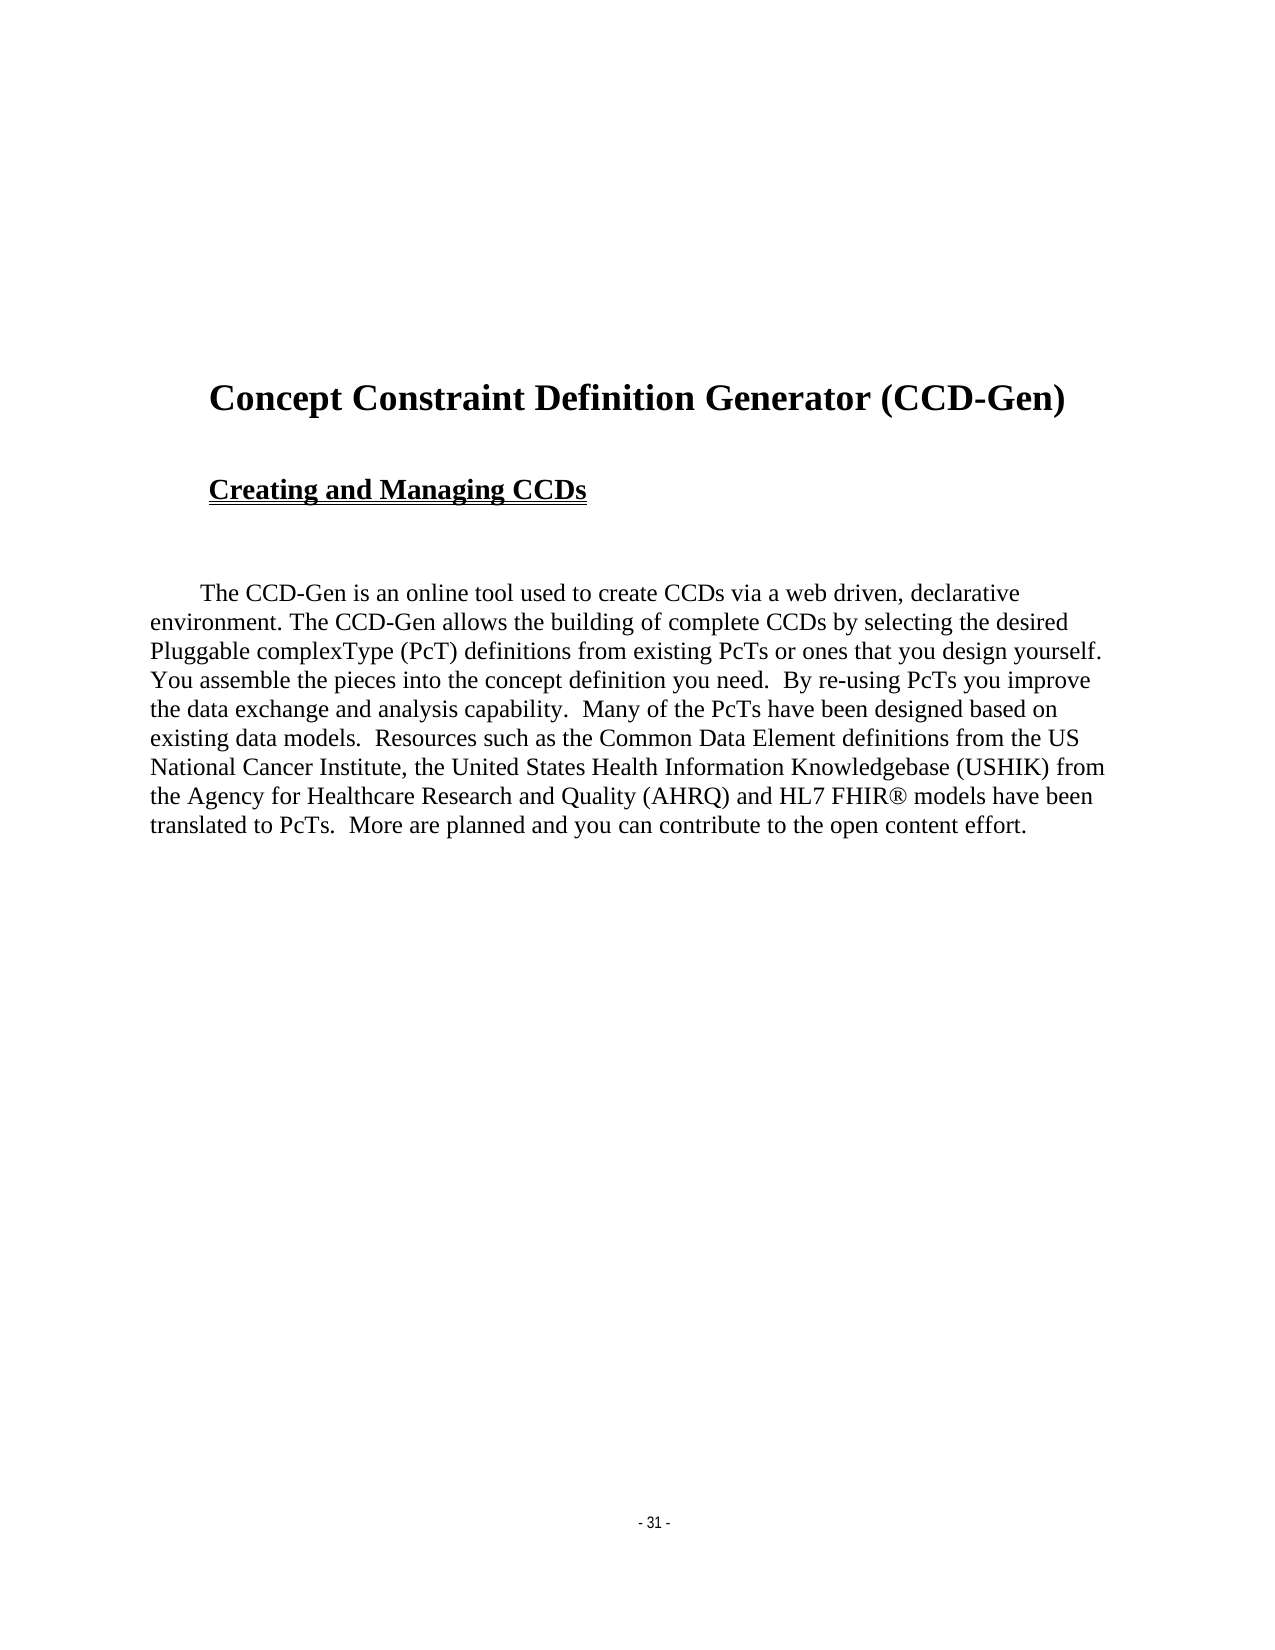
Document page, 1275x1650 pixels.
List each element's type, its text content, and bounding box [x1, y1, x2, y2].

title Concept Constraint Definition Generator (CCD-Gen) [150, 376, 1125, 418]
text The CCD-Gen is an online tool used to create CCDs via a web driven, declarative environment. The CCD-Gen allows the building of complete CCDs by selecting the desired Pluggable complexType (PcT) definitions from existing PcTs or ones that you design yourself. You assemble the pieces into the concept definition you need. By re-using PcTs you improve the data exchange and analysis capability. Many of the PcTs have been designed based on existing data models. Resources such as the Common Data Element definitions from the US National Cancer Institute, the United States Health Information Knowledgebase (USHIK) from the Agency for Healthcare Research and Quality (AHRQ) and HL7 FHIR® models have been translated to PcTs. More are planned and you can contribute to the open content effort. [150, 578, 1125, 839]
subtitle Creating and Managing CCDs [150, 472, 1125, 506]
